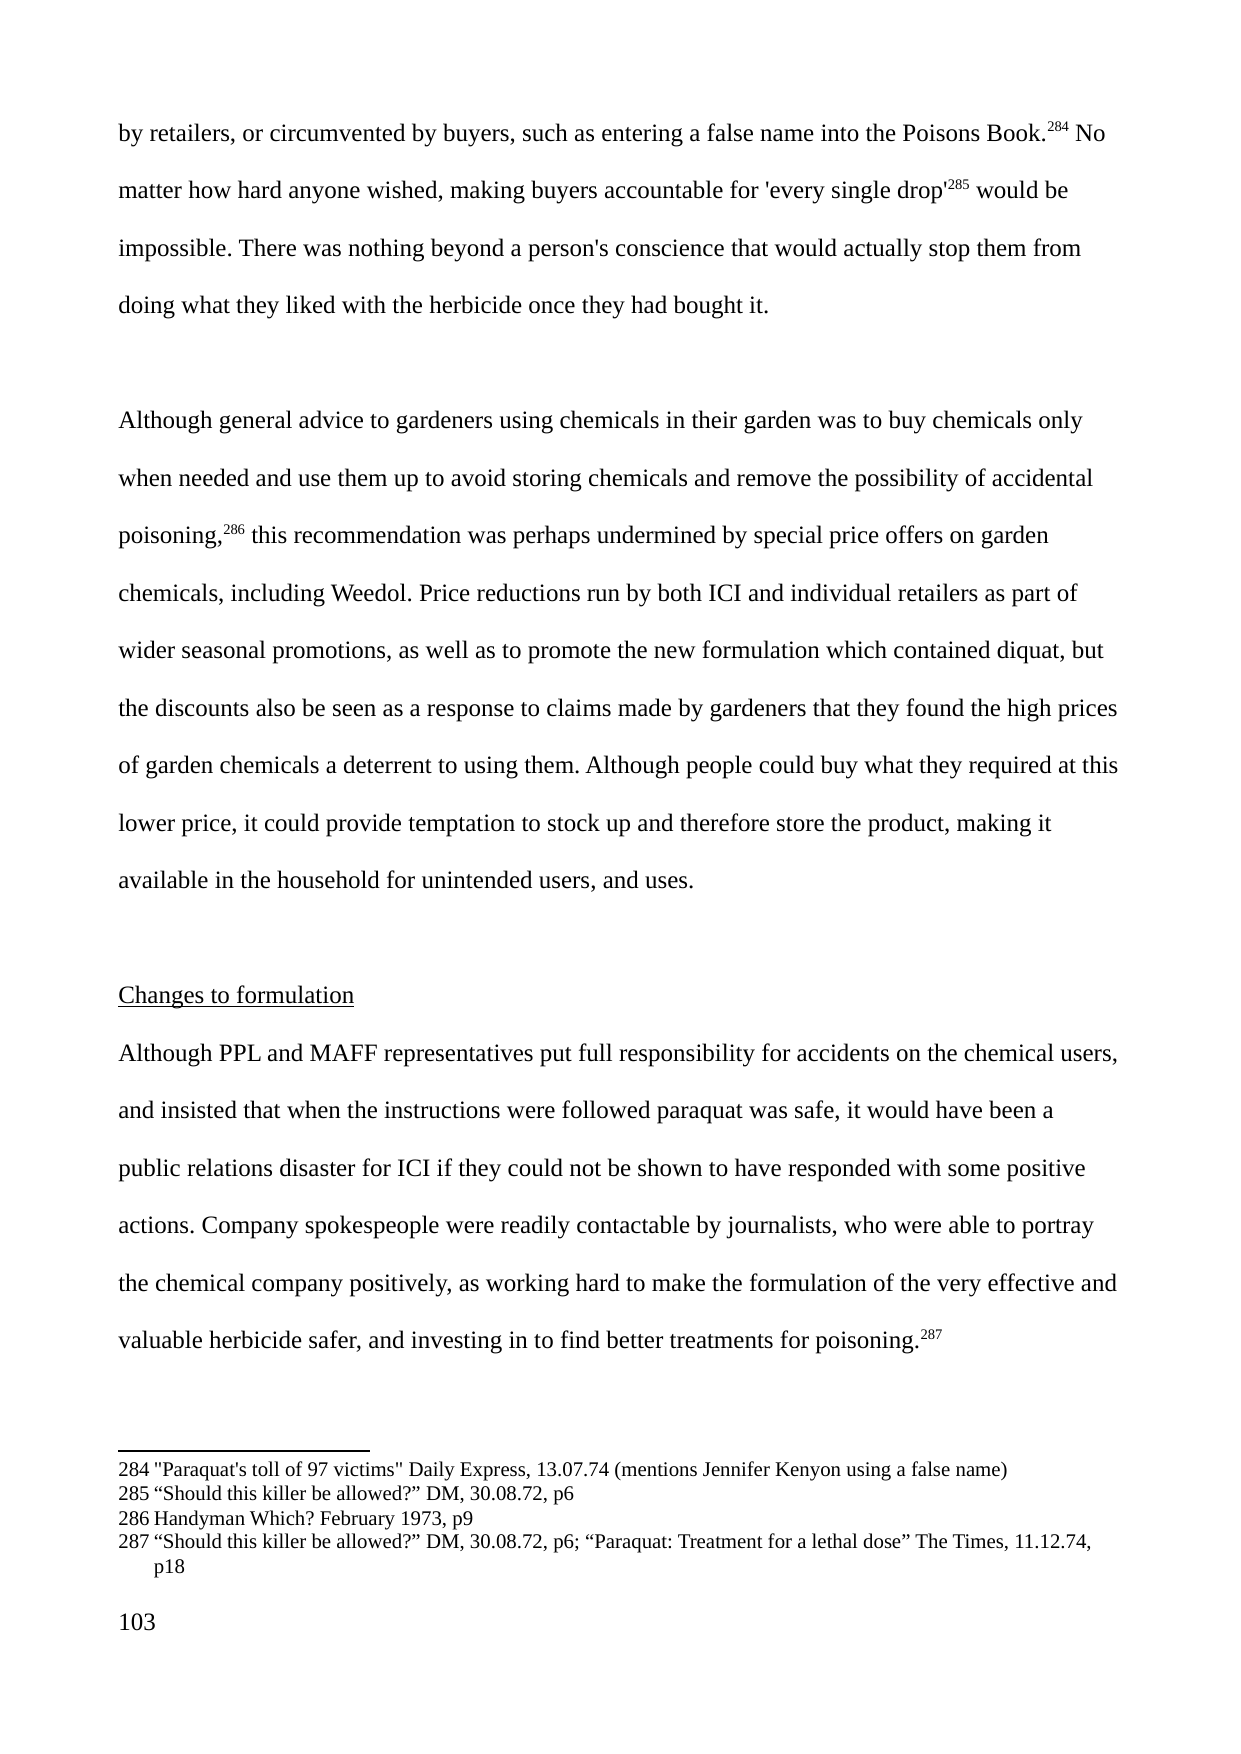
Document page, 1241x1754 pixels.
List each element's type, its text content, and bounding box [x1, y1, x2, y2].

text “Should this killer be allowed?” DM, 30.08.72, p6; “Paraquat: Treatment for a lethal dose” The Times, 11.12.74, p18 [118, 1529, 1122, 1578]
text “Should this killer be allowed?” DM, 30.08.72, p6 [118, 1481, 1122, 1505]
text by retailers, or circumvented by buyers, such as entering a false name into the Poisons Book. No matter how hard anyone wished, making buyers accountable for 'every single drop' would be impossible. There was nothing beyond a person's conscience that would actually stop them from doing what they liked with the herbicide once they had bought it. [118, 118, 1122, 319]
text Although general advice to gardeners using chemicals in their garden was to buy chemicals only when needed and use them up to avoid storing chemicals and remove the possibility of accidental poisoning, this recommendation was perhaps undermined by special price offers on garden chemicals, including Weedol. Price reductions run by both ICI and individual retailers as part of wider seasonal promotions, as well as to promote the new formulation which contained diquat, but the discounts also be seen as a response to claims made by gardeners that they found the high prices of garden chemicals a deterrent to using them. Although people could buy what they required at this lower price, it could provide temptation to stock up and therefore store the product, making it available in the household for unintended users, and uses. [118, 406, 1122, 894]
text Although PPL and MAFF representatives put full responsibility for accidents on the chemical users, and insisted that when the instructions were followed paraquat was safe, it would have been a public relations disaster for ICI if they could not be shown to have responded with some positive actions. Company spokespeople were readily contactable by journalists, who were able to portray the chemical company positively, as working hard to make the formulation of the very effective and valuable herbicide safer, and investing in to find better treatments for poisoning. [118, 1038, 1122, 1354]
text "Paraquat's toll of 97 victims" Daily Express, 13.07.74 (mentions Jennifer Kenyon using a false name) [118, 1457, 1122, 1481]
text Handyman Which? February 1973, p9 [118, 1505, 1122, 1529]
text Changes to formulation [118, 981, 1122, 1009]
